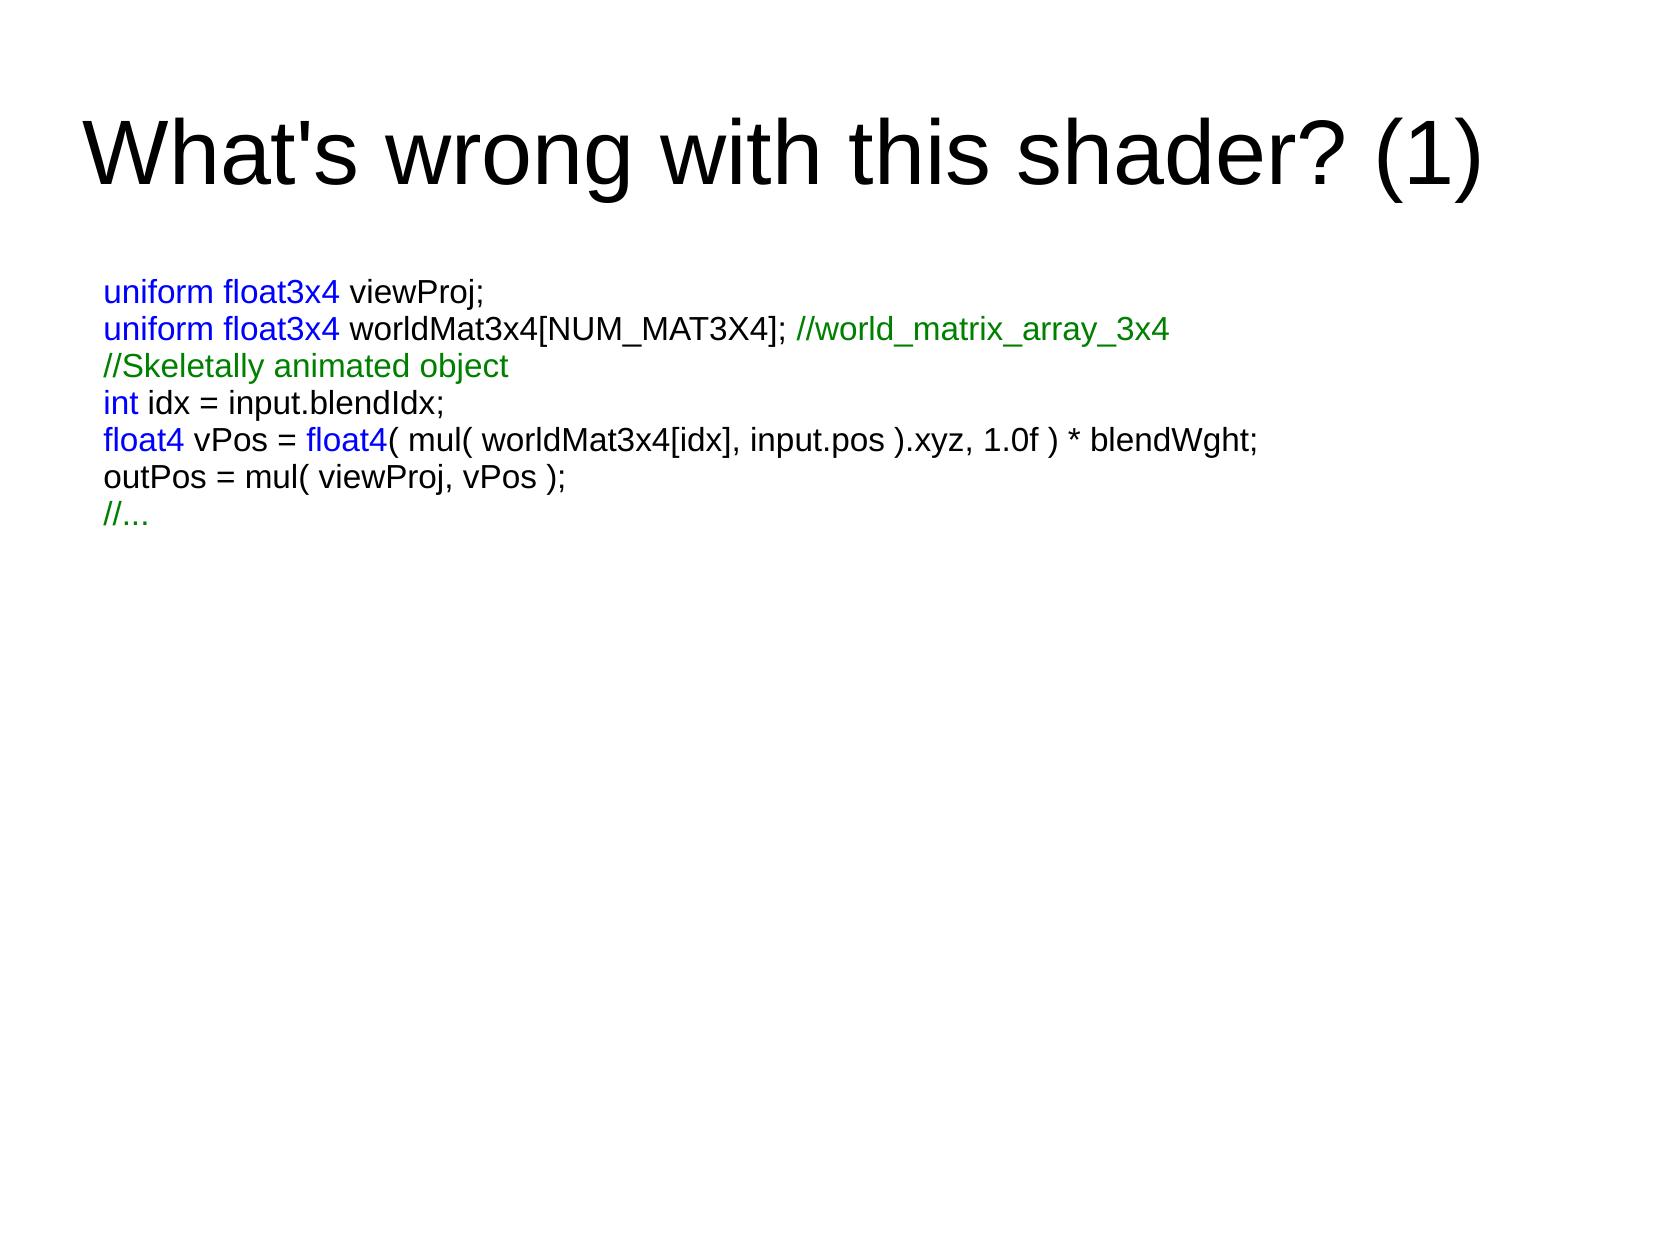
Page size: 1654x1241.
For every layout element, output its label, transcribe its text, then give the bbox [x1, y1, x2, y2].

text_box uniform float3x4 viewProj; uniform float3x4 worldMat3x4[NUM_MAT3X4]; //world_matrix_array_3x4 //Skeletally animated object int idx = input.blendIdx; float4 vPos = float4( mul( worldMat3x4[idx], input.pos ).xyz, 1.0f ) * blendWght; outPos = mul( viewProj, vPos ); //... [88, 265, 1447, 542]
title What's wrong with this shader? (1) [82, 49, 1571, 257]
